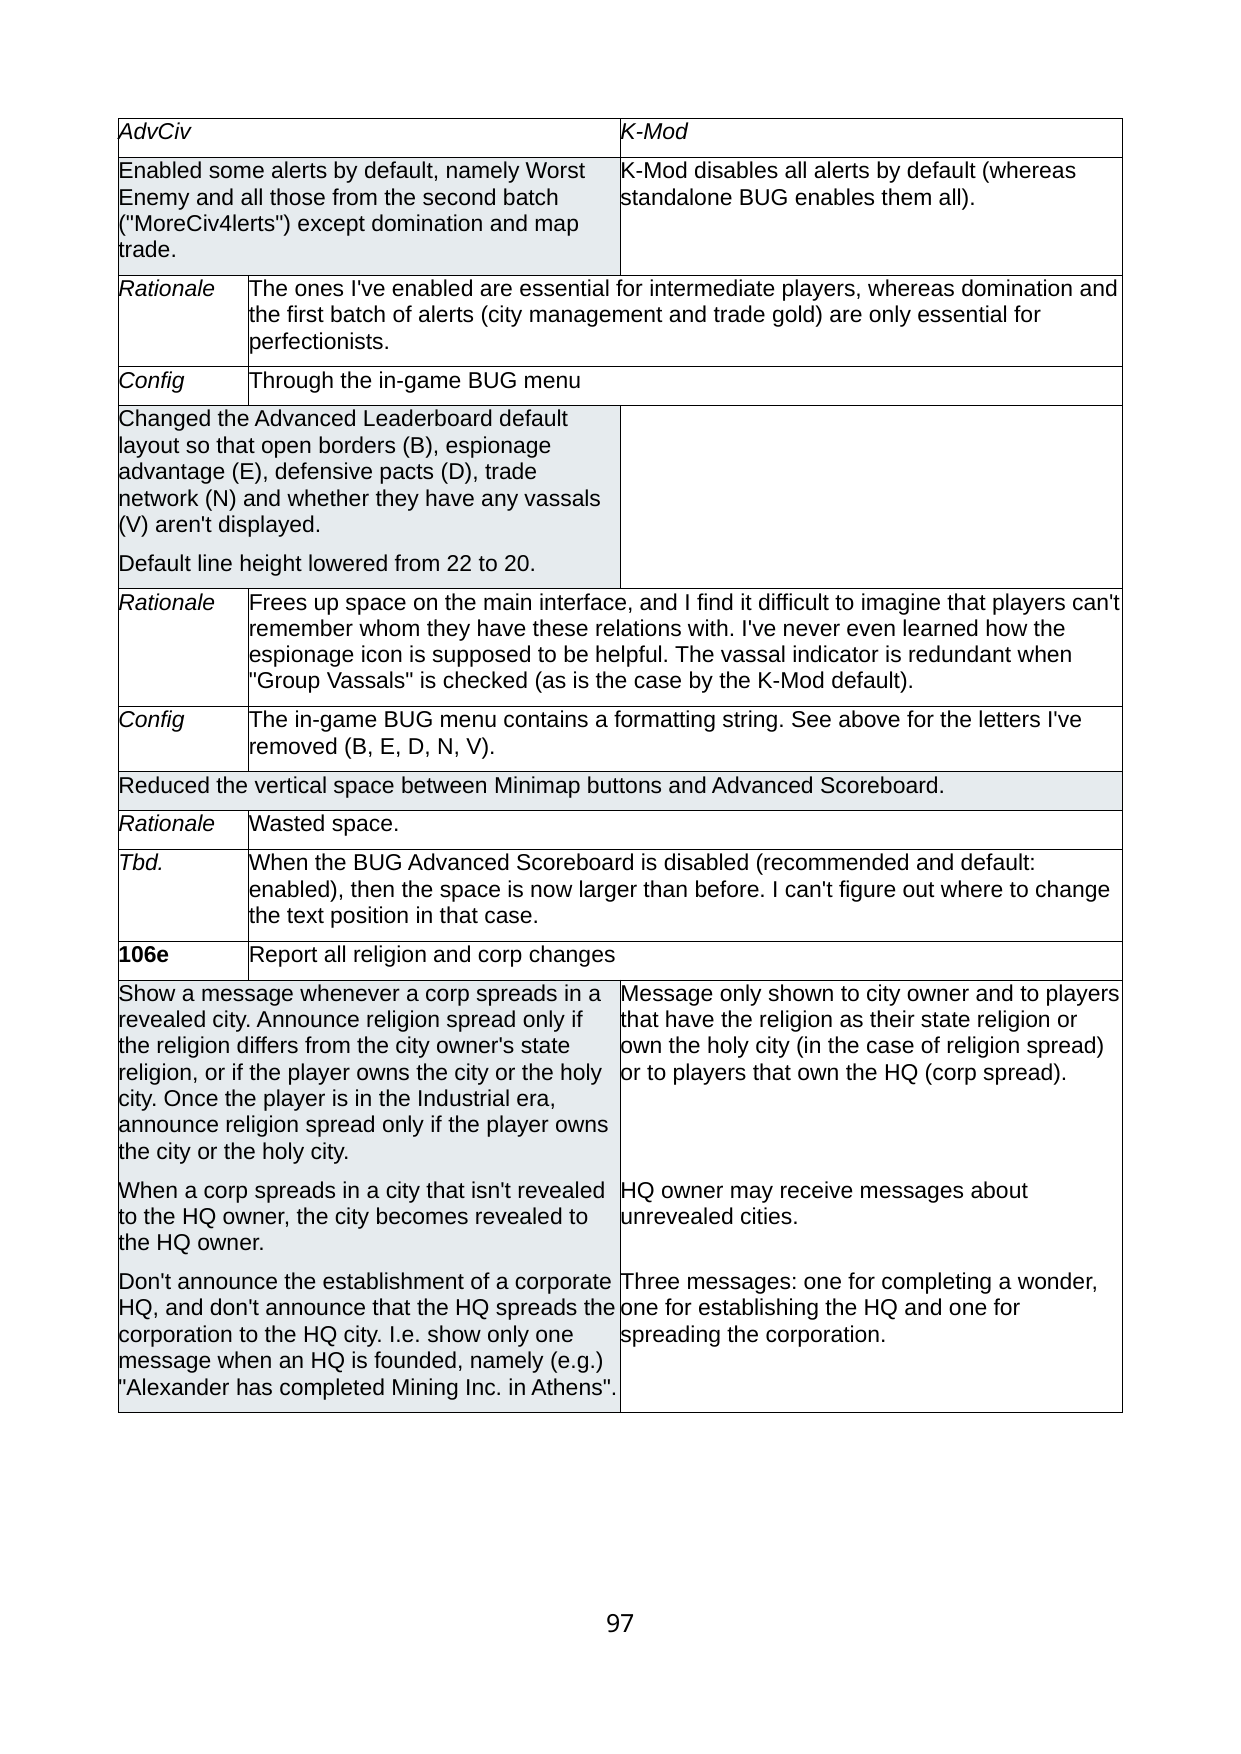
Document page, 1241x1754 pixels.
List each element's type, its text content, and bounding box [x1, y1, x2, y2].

table_cell Message only shown to city owner and to players that have the religion as their state religion or own the holy city (in the case of religion spread) or to players that own the HQ (corp spread). HQ owner may receive messages about unrevealed cities. Three messages: one for completing a wonder, one for establishing the HQ and one for spreading the corporation. [621, 981, 1122, 1412]
table_cell AdvCiv [119, 119, 620, 157]
table_cell [621, 406, 1122, 588]
table_cell Wasted space. [249, 811, 1122, 849]
table_cell Report all religion and corp changes [249, 942, 1122, 979]
table_cell Config [119, 367, 248, 405]
table_cell Through the in-game BUG menu [249, 367, 1122, 405]
table_cell Frees up space on the main interface, and I find it difficult to imagine that players can't remember whom they have these relations with. I've never even learned how the espionage icon is supposed to be helpful. The vassal indicator is redundant when "Group Vassals" is checked (as is the case by the K-Mod default). [249, 589, 1122, 706]
table_cell K-Mod disables all alerts by default (whereas standalone BUG enables them all). [621, 158, 1122, 275]
table_cell The ones I've enabled are essential for intermediate players, whereas domination and the first batch of alerts (city management and trade gold) are only essential for perfectionists. [249, 276, 1122, 366]
table_cell When the BUG Advanced Scoreboard is disabled (recommended and default: enabled), then the space is now larger than before. I can't figure out where to change the text position in that case. [249, 850, 1122, 941]
table_cell Rationale [119, 811, 248, 849]
table_cell Changed the Advanced Leaderboard default layout so that open borders (B), espionage advantage (E), defensive pacts (D), trade network (N) and whether they have any vassals (V) aren't displayed. Default line height lowered from 22 to 20. [119, 406, 620, 588]
table_cell Tbd. [119, 850, 248, 941]
table_cell Config [119, 707, 248, 771]
table_cell Reduced the vertical space between Minimap buttons and Advanced Scoreboard. [119, 772, 1122, 810]
table_cell K-Mod [621, 119, 1122, 157]
table_cell The in-game BUG menu contains a formatting string. See above for the letters I've removed (B, E, D, N, V). [249, 707, 1122, 771]
table_cell 106e [119, 942, 248, 979]
table_cell Rationale [119, 589, 248, 706]
table_cell Rationale [119, 276, 248, 366]
table_cell Enabled some alerts by default, namely Worst Enemy and all those from the second batch ("MoreCiv4lerts") except domination and map trade. [119, 158, 620, 275]
table_cell Show a message whenever a corp spreads in a revealed city. Announce religion spread only if the religion differs from the city owner's state religion, or if the player owns the city or the holy city. Once the player is in the Industrial era, announce religion spread only if the player owns the city or the holy city. When a corp spreads in a city that isn't revealed to the HQ owner, the city becomes revealed to the HQ owner. Don't announce the establishment of a corporate HQ, and don't announce that the HQ spreads the corporation to the HQ city. I.e. show only one message when an HQ is founded, namely (e.g.) "Alexander has completed Mining Inc. in Athens". [119, 981, 620, 1412]
